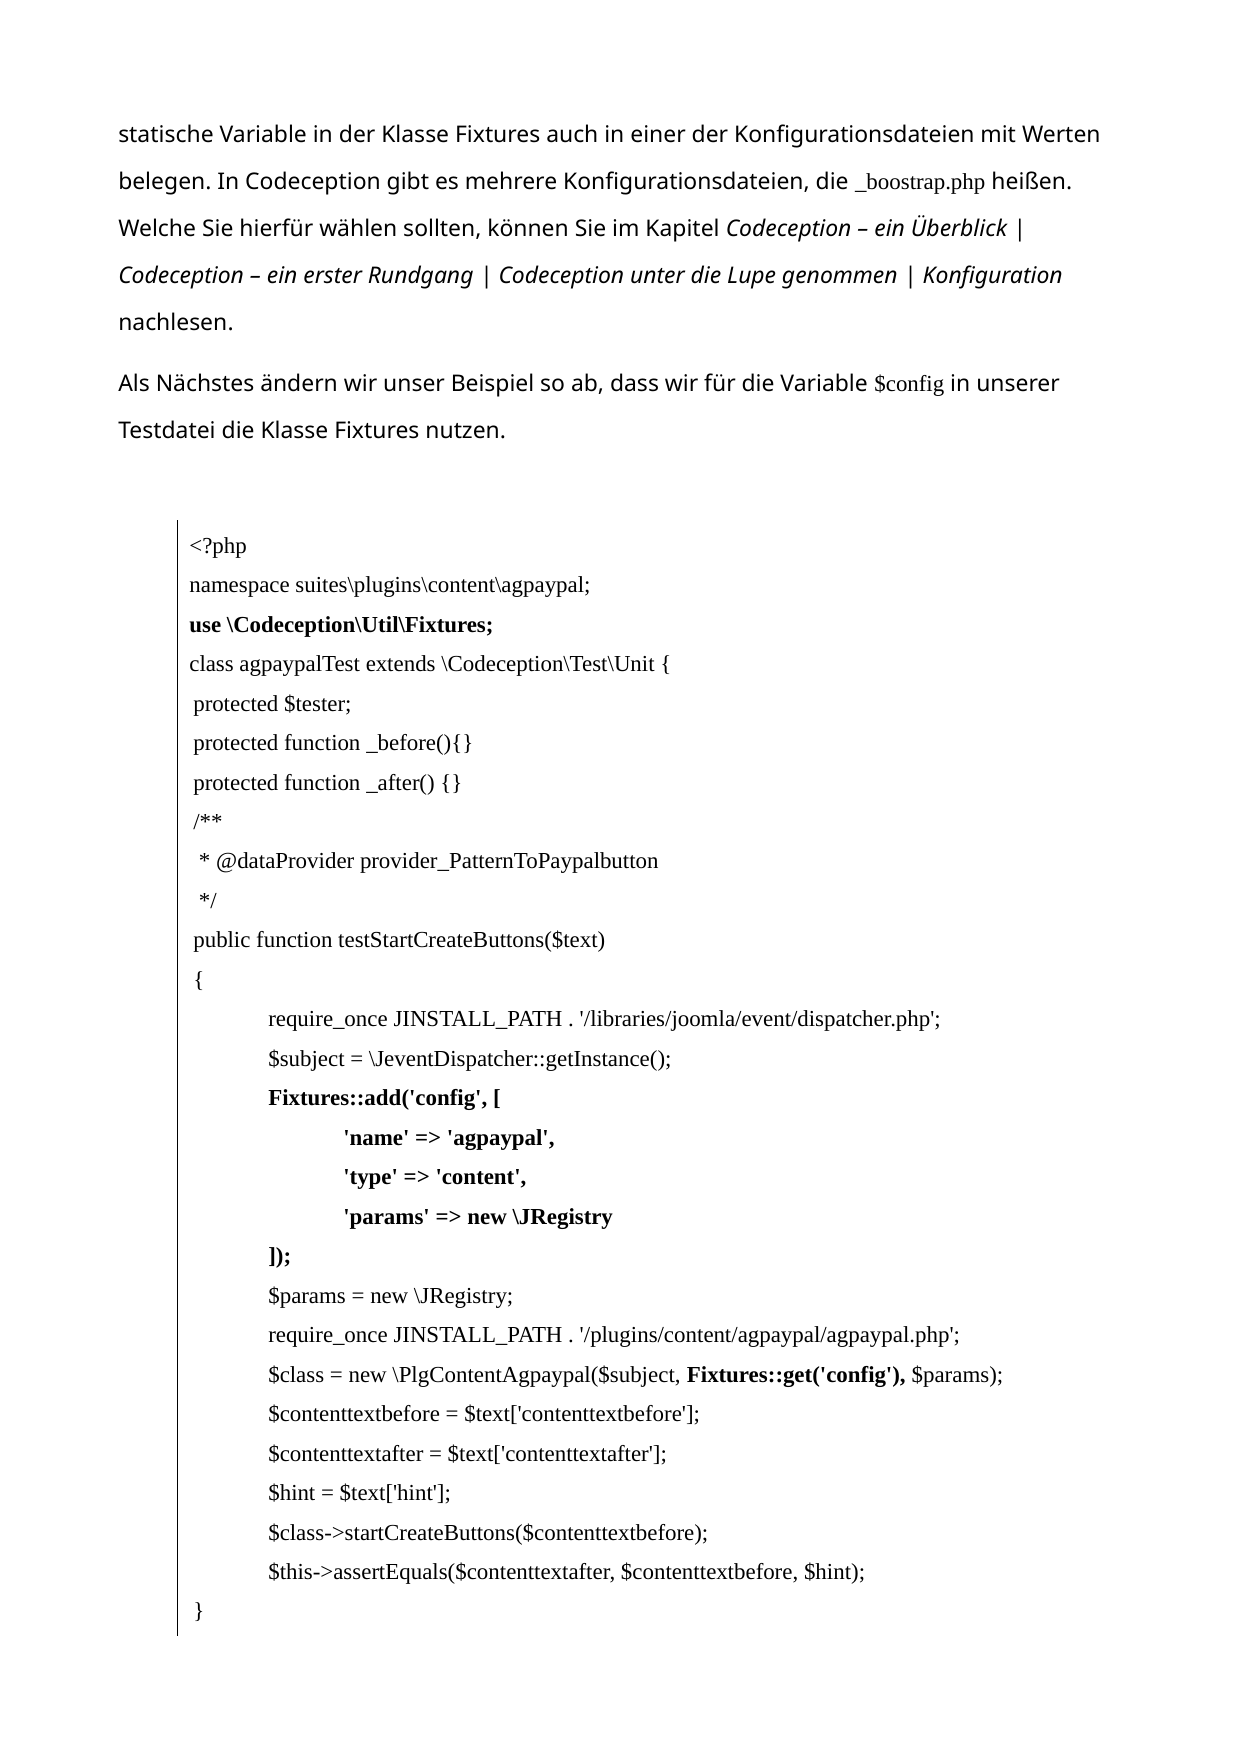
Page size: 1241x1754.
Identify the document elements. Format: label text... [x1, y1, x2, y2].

text <?php namespace suites\plugins\content\agpaypal; use \Codeception\Util\Fixtures; class agpaypalTest extends \Codeception\Test\Unit { protected $tester; protected function _before(){} protected function _after() {} /** * @dataProvider provider_PatternToPaypalbutton */ public function testStartCreateButtons($text) { require_once JINSTALL_PATH . '/libraries/joomla/event/dispatcher.php'; $subject = \JeventDispatcher::getInstance(); Fixtures::add('config', [ 'name' => 'agpaypal', 'type' => 'content', 'params' => new \JRegistry ]); $params = new \JRegistry; require_once JINSTALL_PATH . '/plugins/content/agpaypal/agpaypal.php'; $class = new \PlgContentAgpaypal($subject, Fixtures::get('config'), $params); $contenttextbefore = $text['contenttextbefore']; $contenttextafter = $text['contenttextafter']; $hint = $text['hint']; $class->startCreateButtons($contenttextbefore); $this->assertEquals($contenttextafter, $contenttextbefore, $hint); } [178, 520, 1122, 1636]
text statische Variable in der Klasse Fixtures auch in einer der Konfigurationsdateien mit Werten belegen. In Codeception gibt es mehrere Konfigurationsdateien, die _boostrap.php heißen. Welche Sie hierfür wählen sollten, können Sie im Kapitel Codeception – ein Überblick | Codeception – ein erster Rundgang | Codeception unter die Lupe genommen | Konfiguration nachlesen. [118, 118, 1122, 337]
text Als Nächstes ändern wir unser Beispiel so ab, dass wir für die Variable $config in unserer Testdatei die Klasse Fixtures nutzen. [118, 367, 1122, 445]
